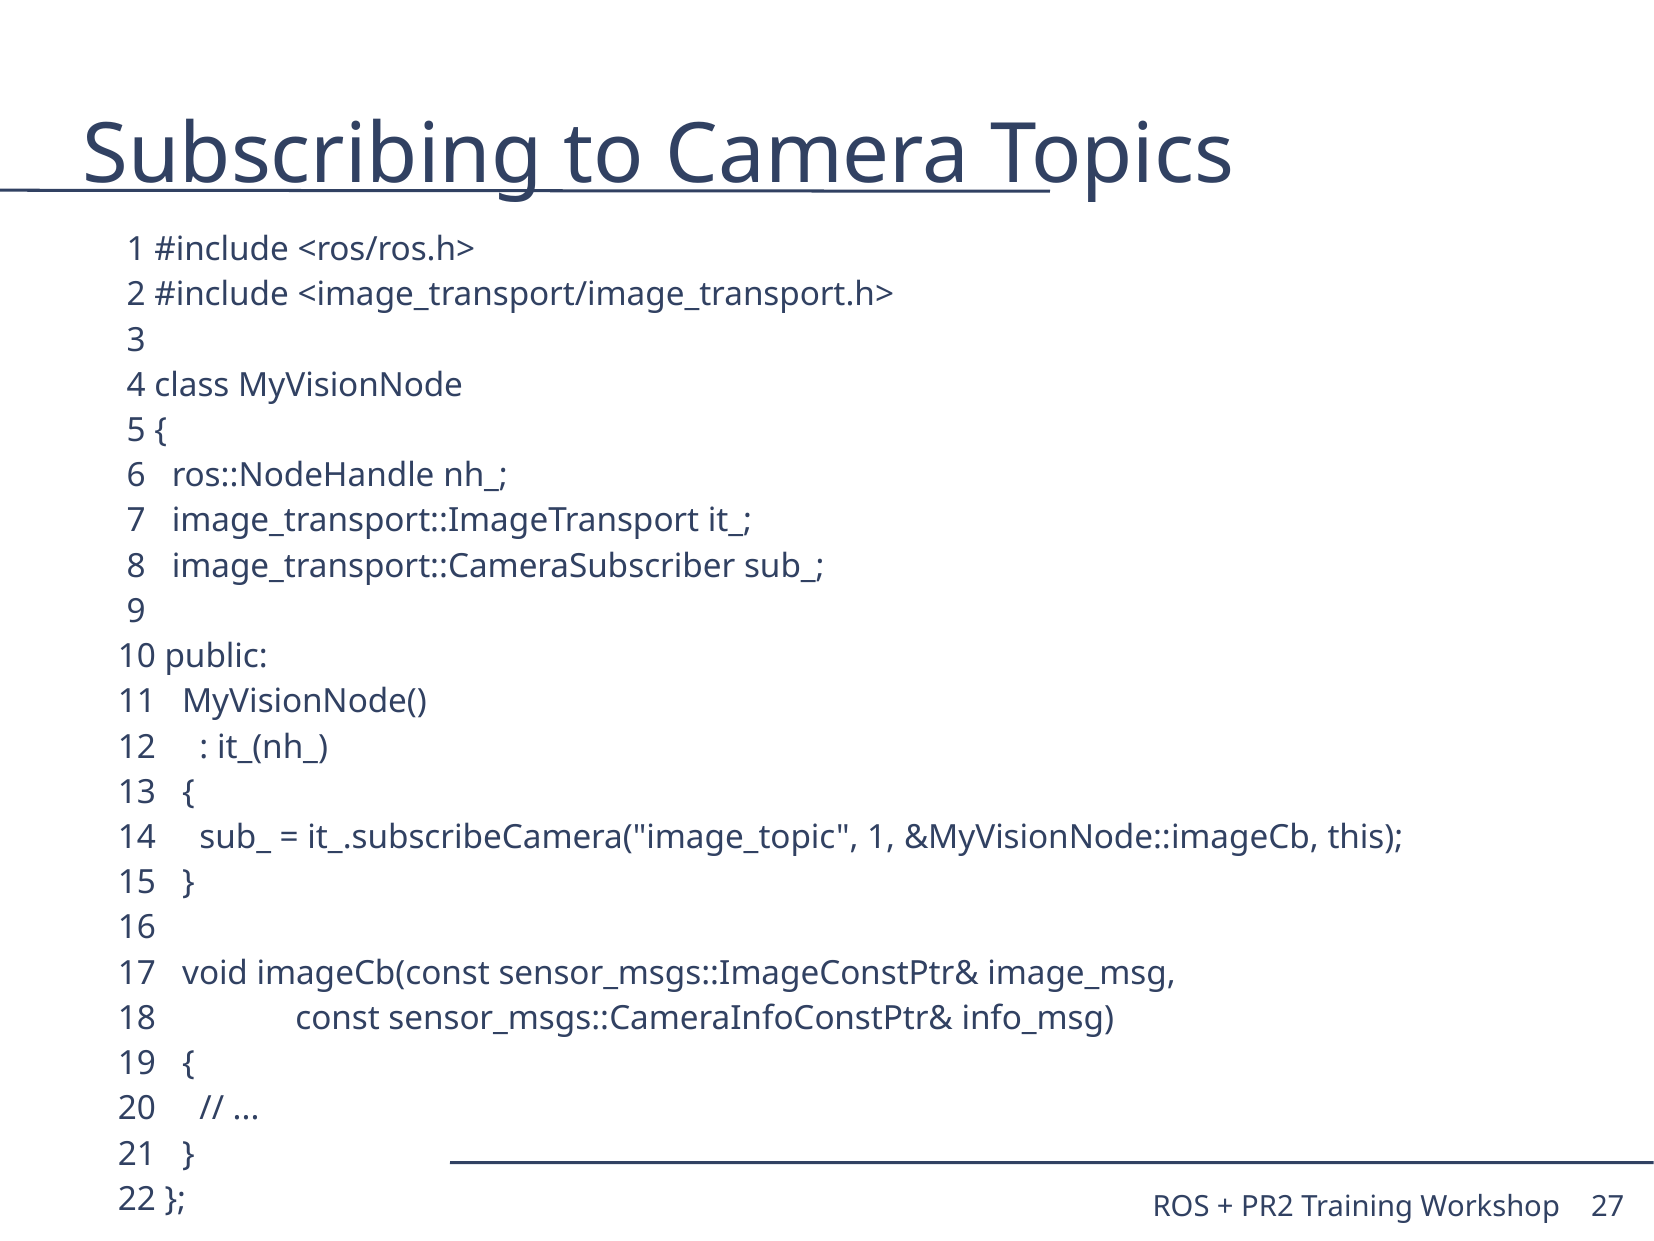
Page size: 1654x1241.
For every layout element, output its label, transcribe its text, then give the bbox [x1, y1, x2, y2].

list 1 #include <ros/ros.h> 2 #include <image_transport/image_transport.h> 3 4 class MyVisionNode 5 { 6 ros::NodeHandle nh_; 7 image_transport::ImageTransport it_; 8 image_transport::CameraSubscriber sub_; 9 10 public: 11 MyVisionNode() 12 : it_(nh_) 13 { 14 sub_ = it_.subscribeCamera("image_topic", 1, &MyVisionNode::imageCb, this); 15 } 16 17 void imageCb(const sensor_msgs::ImageConstPtr& image_msg, 18 const sensor_msgs::CameraInfoConstPtr& info_msg) 19 { 20 // ... 21 } 22 }; [82, 225, 1571, 1126]
title Subscribing to Camera Topics [82, 75, 1571, 225]
